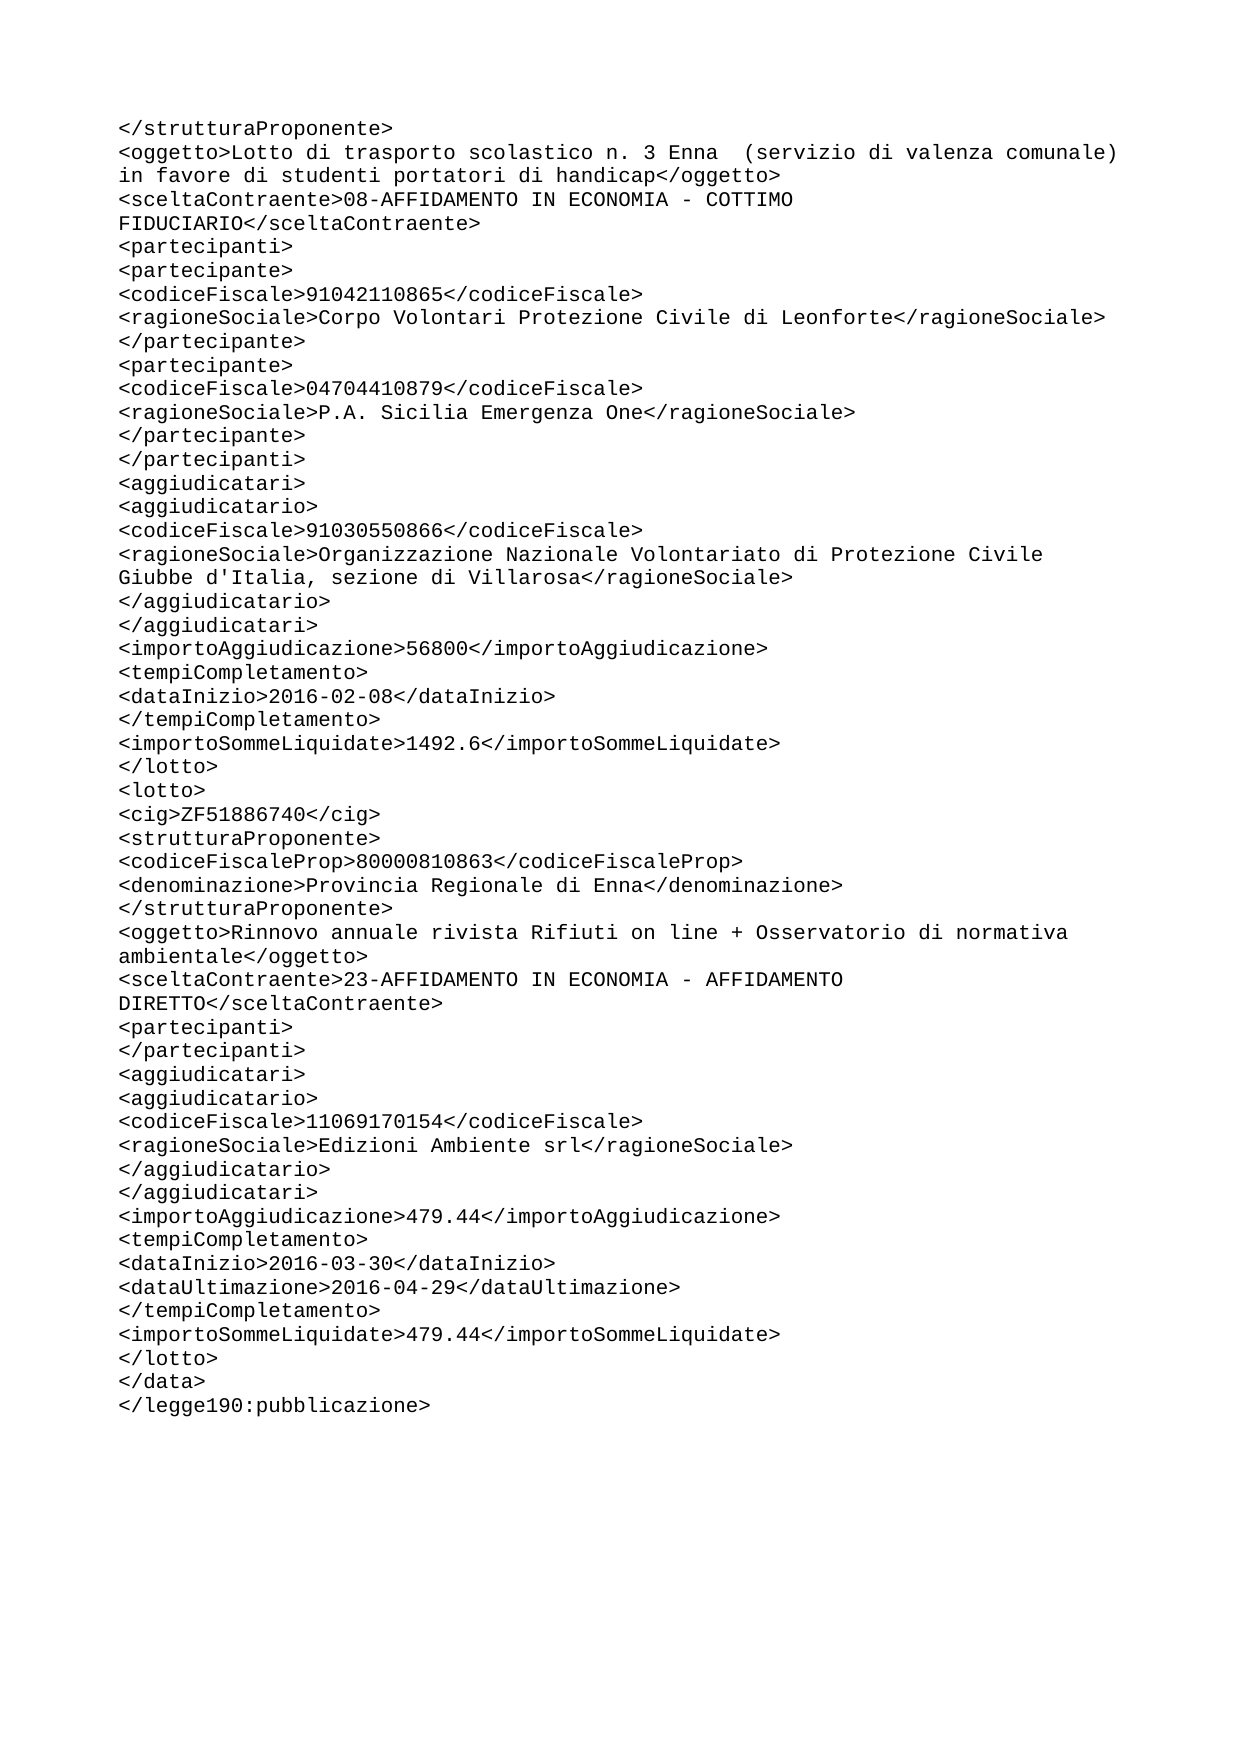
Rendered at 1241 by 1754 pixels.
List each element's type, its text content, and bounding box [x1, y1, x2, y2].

text </tempiCompletamento> [118, 1300, 1122, 1324]
text <tempiCompletamento> [118, 662, 1122, 686]
text <importoAggiudicazione>479.44</importoAggiudicazione> [118, 1206, 1122, 1229]
text <denominazione>Provincia Regionale di Enna</denominazione> [118, 875, 1122, 898]
text <strutturaProponente> [118, 827, 1122, 851]
text <codiceFiscale>11069170154</codiceFiscale> [118, 1111, 1122, 1135]
text <oggetto>Rinnovo annuale rivista Rifiuti on line + Osservatorio di normativa ambientale</oggetto> [118, 922, 1122, 969]
text <importoSommeLiquidate>479.44</importoSommeLiquidate> [118, 1324, 1122, 1348]
text <ragioneSociale>P.A. Sicilia Emergenza One</ragioneSociale> [118, 402, 1122, 426]
text <codiceFiscale>91030550866</codiceFiscale> [118, 520, 1122, 544]
text </aggiudicatario> [118, 1158, 1122, 1182]
text <ragioneSociale>Organizzazione Nazionale Volontariato di Protezione Civile Giubbe d'Italia, sezione di Villarosa</ragioneSociale> [118, 544, 1122, 591]
text </strutturaProponente> [118, 118, 1122, 142]
text <sceltaContraente>23-AFFIDAMENTO IN ECONOMIA - AFFIDAMENTO DIRETTO</sceltaContraente> [118, 969, 1122, 1017]
text <aggiudicatario> [118, 496, 1122, 520]
text </partecipante> [118, 331, 1122, 354]
text <importoAggiudicazione>56800</importoAggiudicazione> [118, 638, 1122, 662]
text <aggiudicatari> [118, 1064, 1122, 1088]
text <dataInizio>2016-03-30</dataInizio> [118, 1253, 1122, 1277]
text </lotto> [118, 757, 1122, 780]
text <sceltaContraente>08-AFFIDAMENTO IN ECONOMIA - COTTIMO FIDUCIARIO</sceltaContraente> [118, 189, 1122, 236]
text </partecipanti> [118, 449, 1122, 473]
text </aggiudicatario> [118, 591, 1122, 615]
text <lotto> [118, 780, 1122, 804]
text </partecipante> [118, 426, 1122, 449]
text </data> [118, 1371, 1122, 1395]
text <partecipanti> [118, 1017, 1122, 1040]
text <codiceFiscale>04704410879</codiceFiscale> [118, 378, 1122, 402]
text </aggiudicatari> [118, 615, 1122, 638]
text <ragioneSociale>Edizioni Ambiente srl</ragioneSociale> [118, 1135, 1122, 1158]
text </lotto> [118, 1348, 1122, 1371]
text <dataUltimazione>2016-04-29</dataUltimazione> [118, 1277, 1122, 1300]
text <cig>ZF51886740</cig> [118, 804, 1122, 827]
text <partecipante> [118, 260, 1122, 284]
text </tempiCompletamento> [118, 709, 1122, 733]
text <codiceFiscaleProp>80000810863</codiceFiscaleProp> [118, 851, 1122, 875]
text <ragioneSociale>Corpo Volontari Protezione Civile di Leonforte</ragioneSociale> [118, 307, 1122, 331]
text <oggetto>Lotto di trasporto scolastico n. 3 Enna (servizio di valenza comunale) in favore di studenti portatori di handicap</oggetto> [118, 142, 1122, 189]
text <aggiudicatari> [118, 473, 1122, 496]
text <dataInizio>2016-02-08</dataInizio> [118, 686, 1122, 709]
text </partecipanti> [118, 1040, 1122, 1064]
text <importoSommeLiquidate>1492.6</importoSommeLiquidate> [118, 733, 1122, 757]
text <partecipanti> [118, 236, 1122, 260]
text </strutturaProponente> [118, 898, 1122, 922]
text <partecipante> [118, 354, 1122, 378]
text </aggiudicatari> [118, 1182, 1122, 1206]
text </legge190:pubblicazione> [118, 1395, 1122, 1419]
text <codiceFiscale>91042110865</codiceFiscale> [118, 284, 1122, 307]
text <aggiudicatario> [118, 1088, 1122, 1111]
text <tempiCompletamento> [118, 1229, 1122, 1253]
